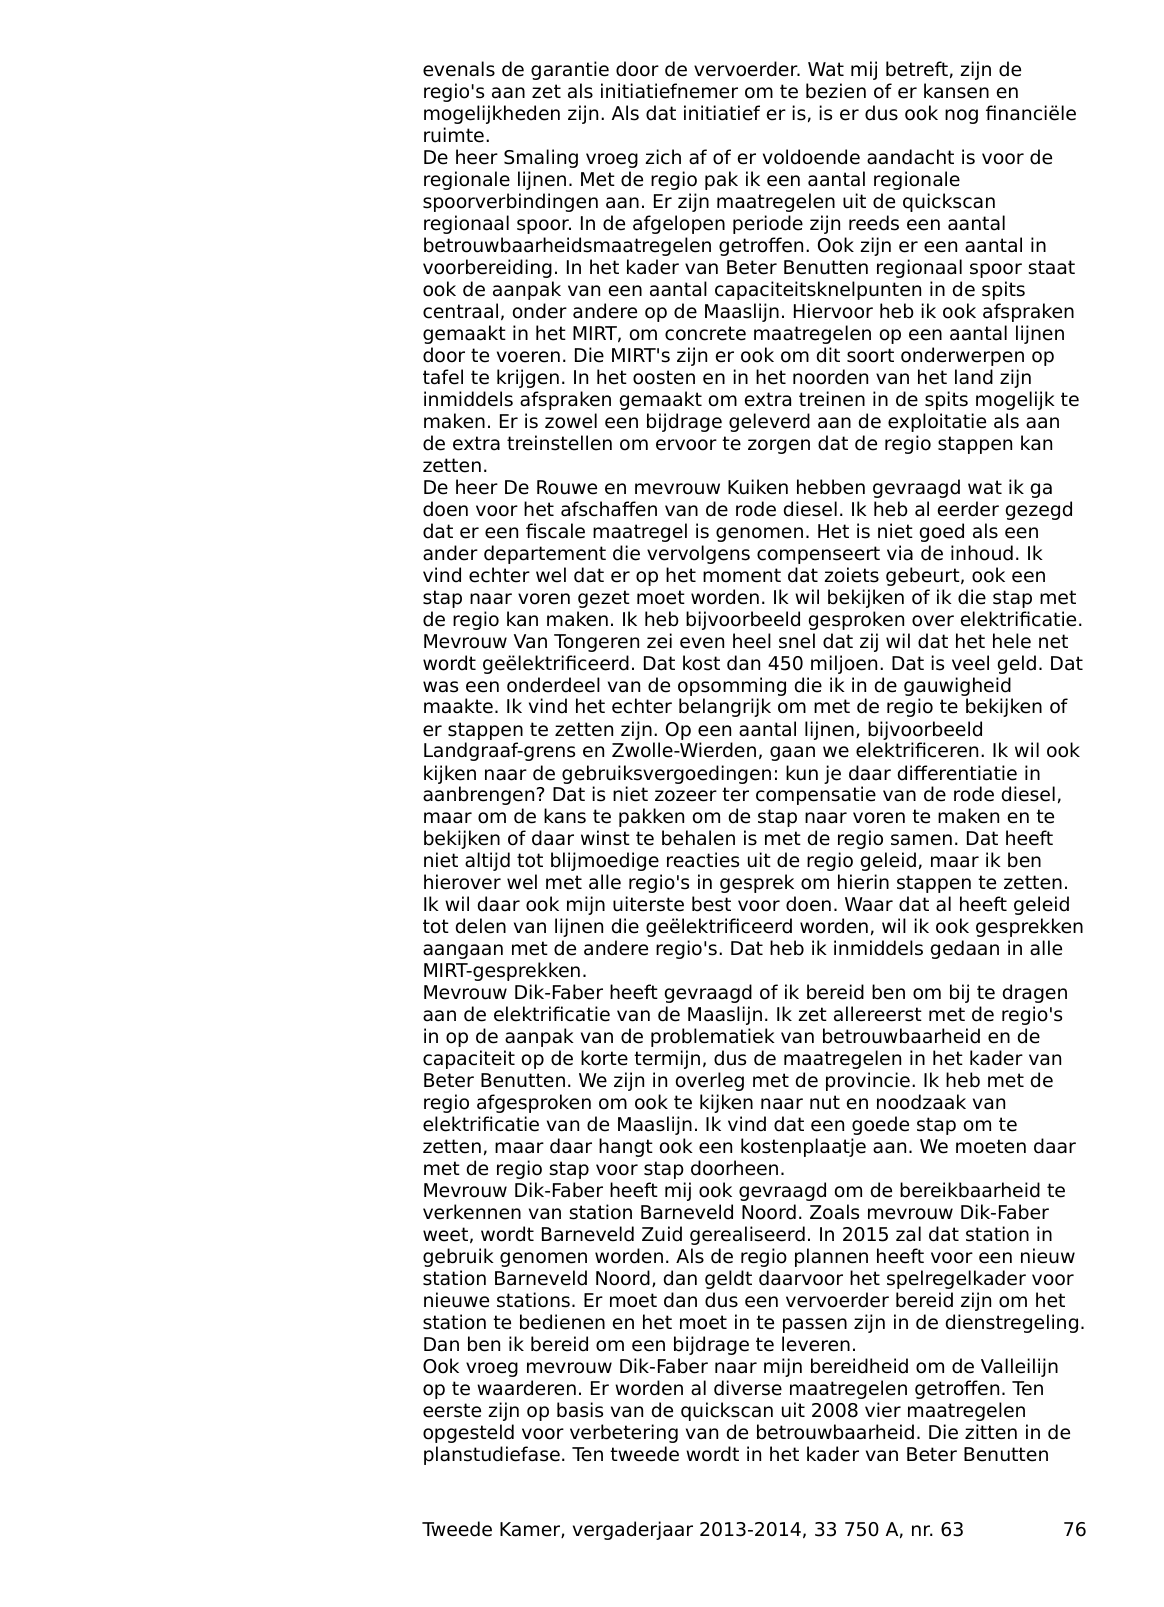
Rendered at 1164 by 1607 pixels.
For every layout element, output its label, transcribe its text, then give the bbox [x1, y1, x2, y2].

text De heer Smaling vroeg zich af of er voldoende aandacht is voor de regionale lijnen. Met de regio pak ik een aantal regionale spoorverbindingen aan. Er zijn maatregelen uit de quickscan regionaal spoor. In de afgelopen periode zijn reeds een aantal betrouwbaarheidsmaatregelen getroffen. Ook zijn er een aantal in voorbereiding. In het kader van Beter Benutten regionaal spoor staat ook de aanpak van een aantal capaciteitsknelpunten in de spits centraal, onder andere op de Maaslijn. Hiervoor heb ik ook afspraken gemaakt in het MIRT, om concrete maatregelen op een aantal lijnen door te voeren. Die MIRT's zijn er ook om dit soort onderwerpen op tafel te krijgen. In het oosten en in het noorden van het land zijn inmiddels afspraken gemaakt om extra treinen in de spits mogelijk te maken. Er is zowel een bijdrage geleverd aan de exploitatie als aan de extra treinstellen om ervoor te zorgen dat de regio stappen kan zetten. [422, 147, 1087, 477]
text Mevrouw Dik-Faber heeft mij ook gevraagd om de bereikbaarheid te verkennen van station Barneveld Noord. Zoals mevrouw Dik-Faber weet, wordt Barneveld Zuid gerealiseerd. In 2015 zal dat station in gebruik genomen worden. Als de regio plannen heeft voor een nieuw station Barneveld Noord, dan geldt daarvoor het spelregelkader voor nieuwe stations. Er moet dan dus een vervoerder bereid zijn om het station te bedienen en het moet in te passen zijn in de dienstregeling. Dan ben ik bereid om een bijdrage te leveren. [422, 1180, 1087, 1356]
text Mevrouw Dik-Faber heeft gevraagd of ik bereid ben om bij te dragen aan de elektrificatie van de Maaslijn. Ik zet allereerst met de regio's in op de aanpak van de problematiek van betrouwbaarheid en de capaciteit op de korte termijn, dus de maatregelen in het kader van Beter Benutten. We zijn in overleg met de provincie. Ik heb met de regio afgesproken om ook te kijken naar nut en noodzaak van elektrificatie van de Maaslijn. Ik vind dat een goede stap om te zetten, maar daar hangt ook een kostenplaatje aan. We moeten daar met de regio stap voor stap doorheen. [422, 982, 1087, 1180]
text Ook vroeg mevrouw Dik-Faber naar mijn bereidheid om de Valleilijn op te waarderen. Er worden al diverse maatregelen getroffen. Ten eerste zijn op basis van de quickscan uit 2008 vier maatregelen opgesteld voor verbetering van de betrouwbaarheid. Die zitten in de planstudiefase. Ten tweede wordt in het kader van Beter Benutten [422, 1356, 1087, 1466]
text De heer De Rouwe en mevrouw Kuiken hebben gevraagd wat ik ga doen voor het afschaffen van de rode diesel. Ik heb al eerder gezegd dat er een fiscale maatregel is genomen. Het is niet goed als een ander departement die vervolgens compenseert via de inhoud. Ik vind echter wel dat er op het moment dat zoiets gebeurt, ook een stap naar voren gezet moet worden. Ik wil bekijken of ik die stap met de regio kan maken. Ik heb bijvoorbeeld gesproken over elektrificatie. Mevrouw Van Tongeren zei even heel snel dat zij wil dat het hele net wordt geëlektrificeerd. Dat kost dan 450 miljoen. Dat is veel geld. Dat was een onderdeel van de opsomming die ik in de gauwigheid maakte. Ik vind het echter belangrijk om met de regio te bekijken of er stappen te zetten zijn. Op een aantal lijnen, bijvoorbeeld Landgraaf-grens en Zwolle-Wierden, gaan we elektrificeren. Ik wil ook kijken naar de gebruiksvergoedingen: kun je daar differentiatie in aanbrengen? Dat is niet zozeer ter compensatie van de rode diesel, maar om de kans te pakken om de stap naar voren te maken en te bekijken of daar winst te behalen is met de regio samen. Dat heeft niet altijd tot blijmoedige reacties uit de regio geleid, maar ik ben hierover wel met alle regio's in gesprek om hierin stappen te zetten. Ik wil daar ook mijn uiterste best voor doen. Waar dat al heeft geleid tot delen van lijnen die geëlektrificeerd worden, wil ik ook gesprekken aangaan met de andere regio's. Dat heb ik inmiddels gedaan in alle MIRT-gesprekken. [422, 477, 1087, 982]
text evenals de garantie door de vervoerder. Wat mij betreft, zijn de regio's aan zet als initiatiefnemer om te bezien of er kansen en mogelijkheden zijn. Als dat initiatief er is, is er dus ook nog financiële ruimte. [422, 59, 1087, 147]
